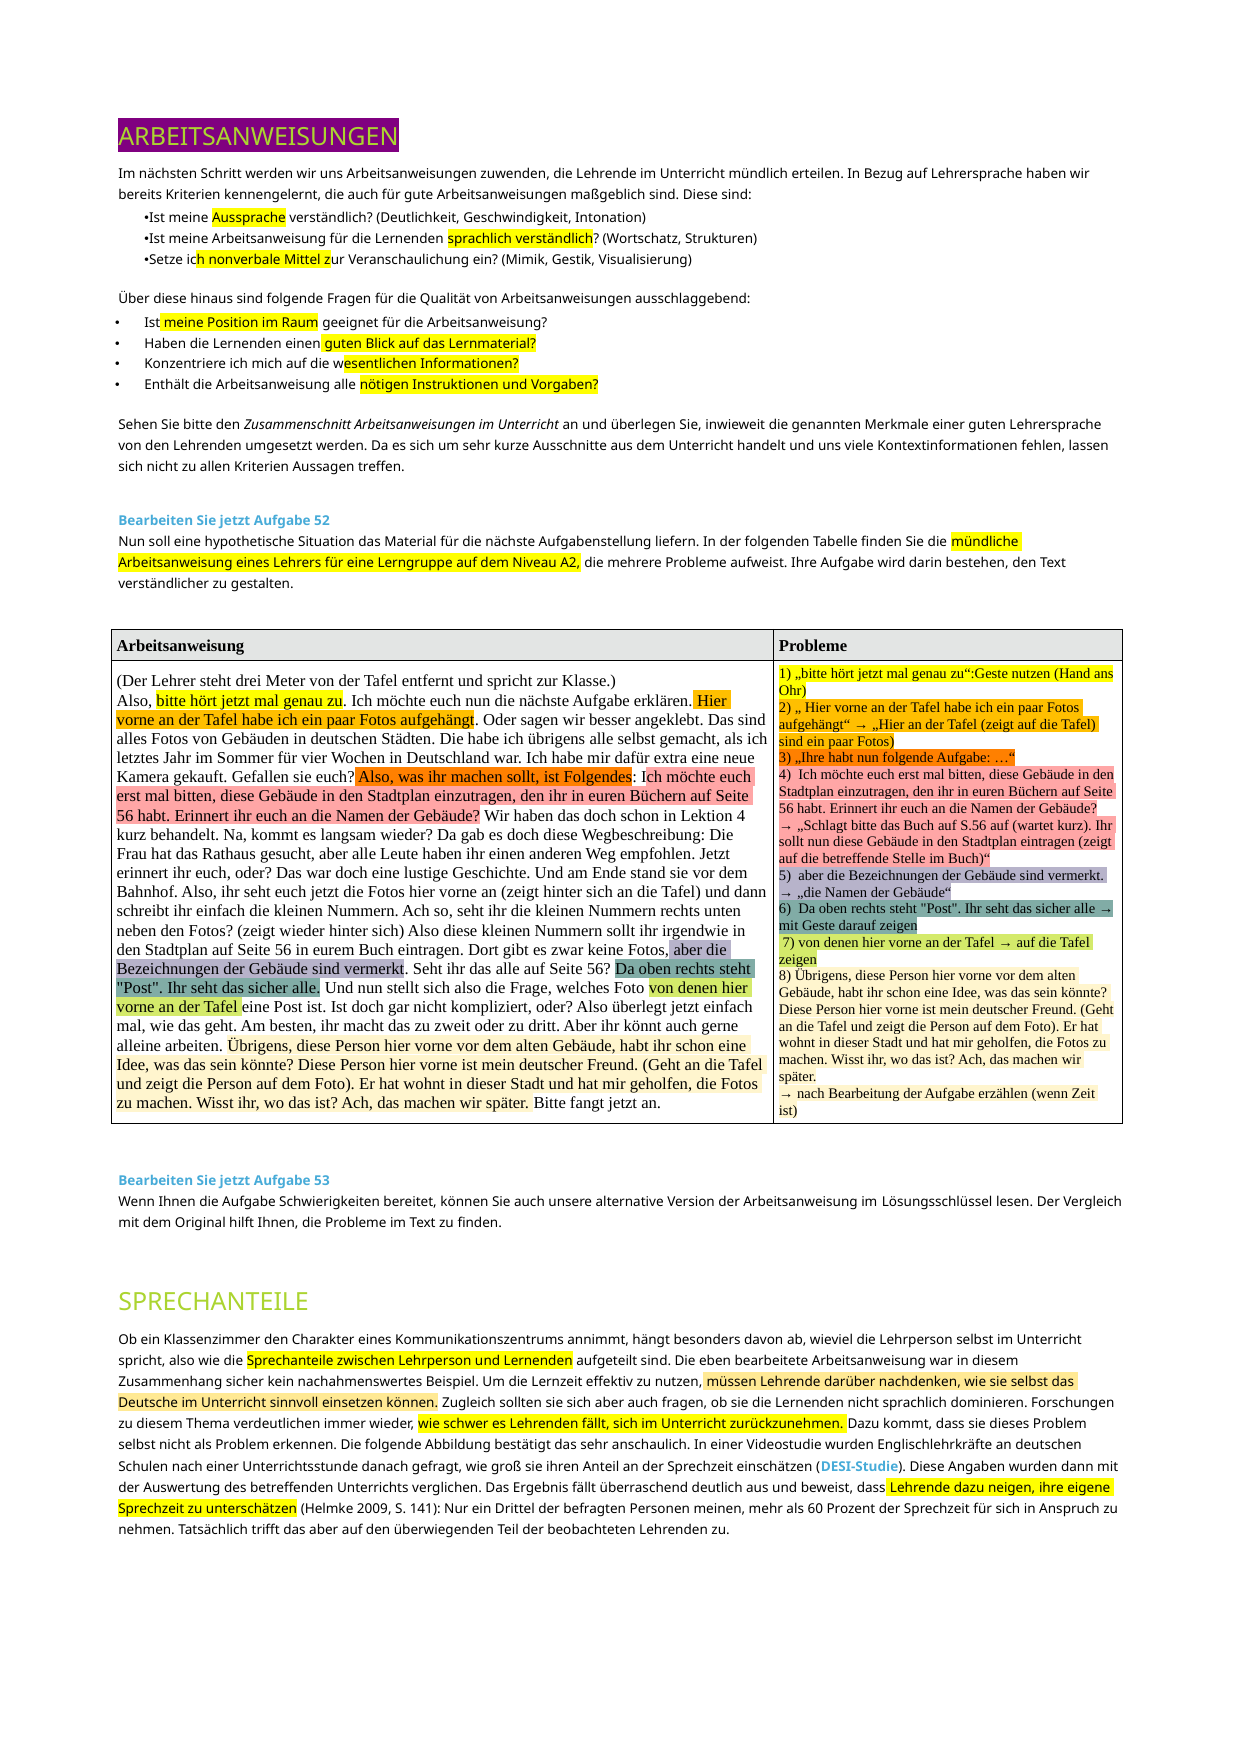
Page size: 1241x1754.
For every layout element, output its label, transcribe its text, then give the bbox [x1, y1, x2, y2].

subtitle ARBEITSANWEISUNGEN [118, 118, 1122, 152]
list Ist meine Aussprache verständlich? (Deutlichkeit, Geschwindigkeit, Intonation) [118, 206, 1122, 227]
text Über diese hinaus sind folgende Fragen für die Qualität von Arbeitsanweisungen ausschlaggebend: [118, 289, 1122, 308]
list Setze ich nonverbale Mittel zur Veranschaulichung ein? (Mimik, Gestik, Visualisierung) [118, 248, 1122, 268]
text Wenn Ihnen die Aufgabe Schwierigkeiten bereitet, können Sie auch unsere alternative Version der Arbeitsanweisung im Lösungsschlüssel lesen. Der Vergleich mit dem Original hilft Ihnen, die Probleme im Text zu finden. [118, 1192, 1122, 1232]
list Ist meine Position im Raum geeignet für die Arbeitsanweisung? [118, 310, 1122, 331]
text Sehen Sie bitte den Zusammenschnitt Arbeitsanweisungen im Unterricht an und überlegen Sie, inwieweit die genannten Merkmale einer guten Lehrersprache von den Lehrenden umgesetzt werden. Da es sich um sehr kurze Ausschnitte aus dem Unterricht handelt und uns viele Kontextinformationen fehlen, lassen sich nicht zu allen Kriterien Aussagen treffen. [118, 414, 1122, 475]
list Ist meine Arbeitsanweisung für die Lernenden sprachlich verständlich? (Wortschatz, Strukturen) [118, 227, 1122, 248]
text Ob ein Klassenzimmer den Charakter eines Kommunikationszentrums annimmt, hängt besonders davon ab, wieviel die Lehrperson selbst im Unterricht spricht, also wie die Sprechanteile zwischen Lehrperson und Lernenden aufgeteilt sind. Die eben bearbeitete Arbeitsanweisung war in diesem Zusammenhang sicher kein nachahmenswertes Beispiel. Um die Lernzeit effektiv zu nutzen, müssen Lehrende darüber nachdenken, wie sie selbst das Deutsche im Unterricht sinnvoll einsetzen können. Zugleich sollten sie sich aber auch fragen, ob sie die Lernenden nicht sprachlich dominieren. Forschungen zu diesem Thema verdeutlichen immer wieder, wie schwer es Lehrenden fällt, sich im Unterricht zurückzunehmen. Dazu kommt, dass sie dieses Problem selbst nicht als Problem erkennen. Die folgende Abbildung bestätigt das sehr anschaulich. In einer Videostudie wurden Englischlehrkräfte an deutschen Schulen nach einer Unterrichtsstunde danach gefragt, wie groß sie ihren Anteil an der Sprechzeit einschätzen (DESI-Studie). Diese Angaben wurden dann mit der Auswertung des betreffenden Unterrichts verglichen. Das Ergebnis fällt überraschend deutlich aus und beweist, dass Lehrende dazu neigen, ihre eigene Sprechzeit zu unterschätzen (Helmke 2009, S. 141): Nur ein Drittel der befragten Personen meinen, mehr als 60 Prozent der Sprechzeit für sich in Anspruch zu nehmen. Tatsächlich trifft das aber auf den überwiegenden Teil der beobachteten Lehrenden zu. [118, 1329, 1122, 1538]
table_cell 1) „bitte hört jetzt mal genau zu“:Geste nutzen (Hand ans Ohr) 2) „ Hier vorne an der Tafel habe ich ein paar Fotos aufgehängt“ → „Hier an der Tafel (zeigt auf die Tafel) sind ein paar Fotos) 3) „Ihre habt nun folgende Aufgabe: …“ 4) Ich möchte euch erst mal bitten, diese Gebäude in den Stadtplan einzutragen, den ihr in euren Büchern auf Seite 56 habt. Erinnert ihr euch an die Namen der Gebäude? → „Schlagt bitte das Buch auf S.56 auf (wartet kurz). Ihr sollt nun diese Gebäude in den Stadtplan eintragen (zeigt auf die betreffende Stelle im Buch)“ 5) aber die Bezeichnungen der Gebäude sind vermerkt. → „die Namen der Gebäude“ 6) Da oben rechts steht "Post". Ihr seht das sicher alle → mit Geste darauf zeigen 7) von denen hier vorne an der Tafel → auf die Tafel zeigen 8) Übrigens, diese Person hier vorne vor dem alten Gebäude, habt ihr schon eine Idee, was das sein könnte? Diese Person hier vorne ist mein deutscher Freund. (Geht an die Tafel und zeigt die Person auf dem Foto). Er hat wohnt in dieser Stadt und hat mir geholfen, die Fotos zu machen. Wisst ihr, wo das ist? Ach, das machen wir später. → nach Bearbeitung der Aufgabe erzählen (wenn Zeit ist) [774, 661, 1122, 1123]
subtitle SPRECHANTEILE [118, 1284, 1122, 1318]
text Bearbeiten Sie jetzt Aufgabe 52 [118, 511, 1122, 529]
text Bearbeiten Sie jetzt Aufgabe 53 [118, 1171, 1122, 1189]
list Haben die Lernenden einen guten Blick auf das Lernmaterial? [118, 331, 1122, 352]
list Konzentriere ich mich auf die wesentlichen Informationen? [118, 352, 1122, 373]
text Im nächsten Schritt werden wir uns Arbeitsanweisungen zuwenden, die Lehrende im Unterricht mündlich erteilen. In Bezug auf Lehrersprache haben wir bereits Kriterien kennengelernt, die auch für gute Arbeitsanweisungen maßgeblich sind. Diese sind: [118, 164, 1122, 203]
table_header Probleme [774, 630, 1122, 660]
text Nun soll eine hypothetische Situation das Material für die nächste Aufgabenstellung liefern. In der folgenden Tabelle finden Sie die mündliche Arbeitsanweisung eines Lehrers für eine Lerngruppe auf dem Niveau A2, die mehrere Probleme aufweist. Ihre Aufgabe wird darin bestehen, den Text verständlicher zu gestalten. [118, 532, 1122, 593]
table_header Arbeitsanweisung [112, 630, 773, 660]
table_cell (Der Lehrer steht drei Meter von der Tafel entfernt und spricht zur Klasse.) Also, bitte hört jetzt mal genau zu. Ich möchte euch nun die nächste Aufgabe erklären. Hier vorne an der Tafel habe ich ein paar Fotos aufgehängt. Oder sagen wir besser angeklebt. Das sind alles Fotos von Gebäuden in deutschen Städten. Die habe ich übrigens alle selbst gemacht, als ich letztes Jahr im Sommer für vier Wochen in Deutschland war. Ich habe mir dafür extra eine neue Kamera gekauft. Gefallen sie euch? Also, was ihr machen sollt, ist Folgendes: Ich möchte euch erst mal bitten, diese Gebäude in den Stadtplan einzutragen, den ihr in euren Büchern auf Seite 56 habt. Erinnert ihr euch an die Namen der Gebäude? Wir haben das doch schon in Lektion 4 kurz behandelt. Na, kommt es langsam wieder? Da gab es doch diese Wegbeschreibung: Die Frau hat das Rathaus gesucht, aber alle Leute haben ihr einen anderen Weg empfohlen. Jetzt erinnert ihr euch, oder? Das war doch eine lustige Geschichte. Und am Ende stand sie vor dem Bahnhof. Also, ihr seht euch jetzt die Fotos hier vorne an (zeigt hinter sich an die Tafel) und dann schreibt ihr einfach die kleinen Nummern. Ach so, seht ihr die kleinen Nummern rechts unten neben den Fotos? (zeigt wieder hinter sich) Also diese kleinen Nummern sollt ihr irgendwie in den Stadtplan auf Seite 56 in eurem Buch eintragen. Dort gibt es zwar keine Fotos, aber die Bezeichnungen der Gebäude sind vermerkt. Seht ihr das alle auf Seite 56? Da oben rechts steht "Post". Ihr seht das sicher alle. Und nun stellt sich also die Frage, welches Foto von denen hier vorne an der Tafel eine Post ist. Ist doch gar nicht kompliziert, oder? Also überlegt jetzt einfach mal, wie das geht. Am besten, ihr macht das zu zweit oder zu dritt. Aber ihr könnt auch gerne alleine arbeiten. Übrigens, diese Person hier vorne vor dem alten Gebäude, habt ihr schon eine Idee, was das sein könnte? Diese Person hier vorne ist mein deutscher Freund. (Geht an die Tafel und zeigt die Person auf dem Foto). Er hat wohnt in dieser Stadt und hat mir geholfen, die Fotos zu machen. Wisst ihr, wo das ist? Ach, das machen wir später. Bitte fangt jetzt an. [112, 661, 773, 1123]
list Enthält die Arbeitsanweisung alle nötigen Instruktionen und Vorgaben? [118, 373, 1122, 394]
